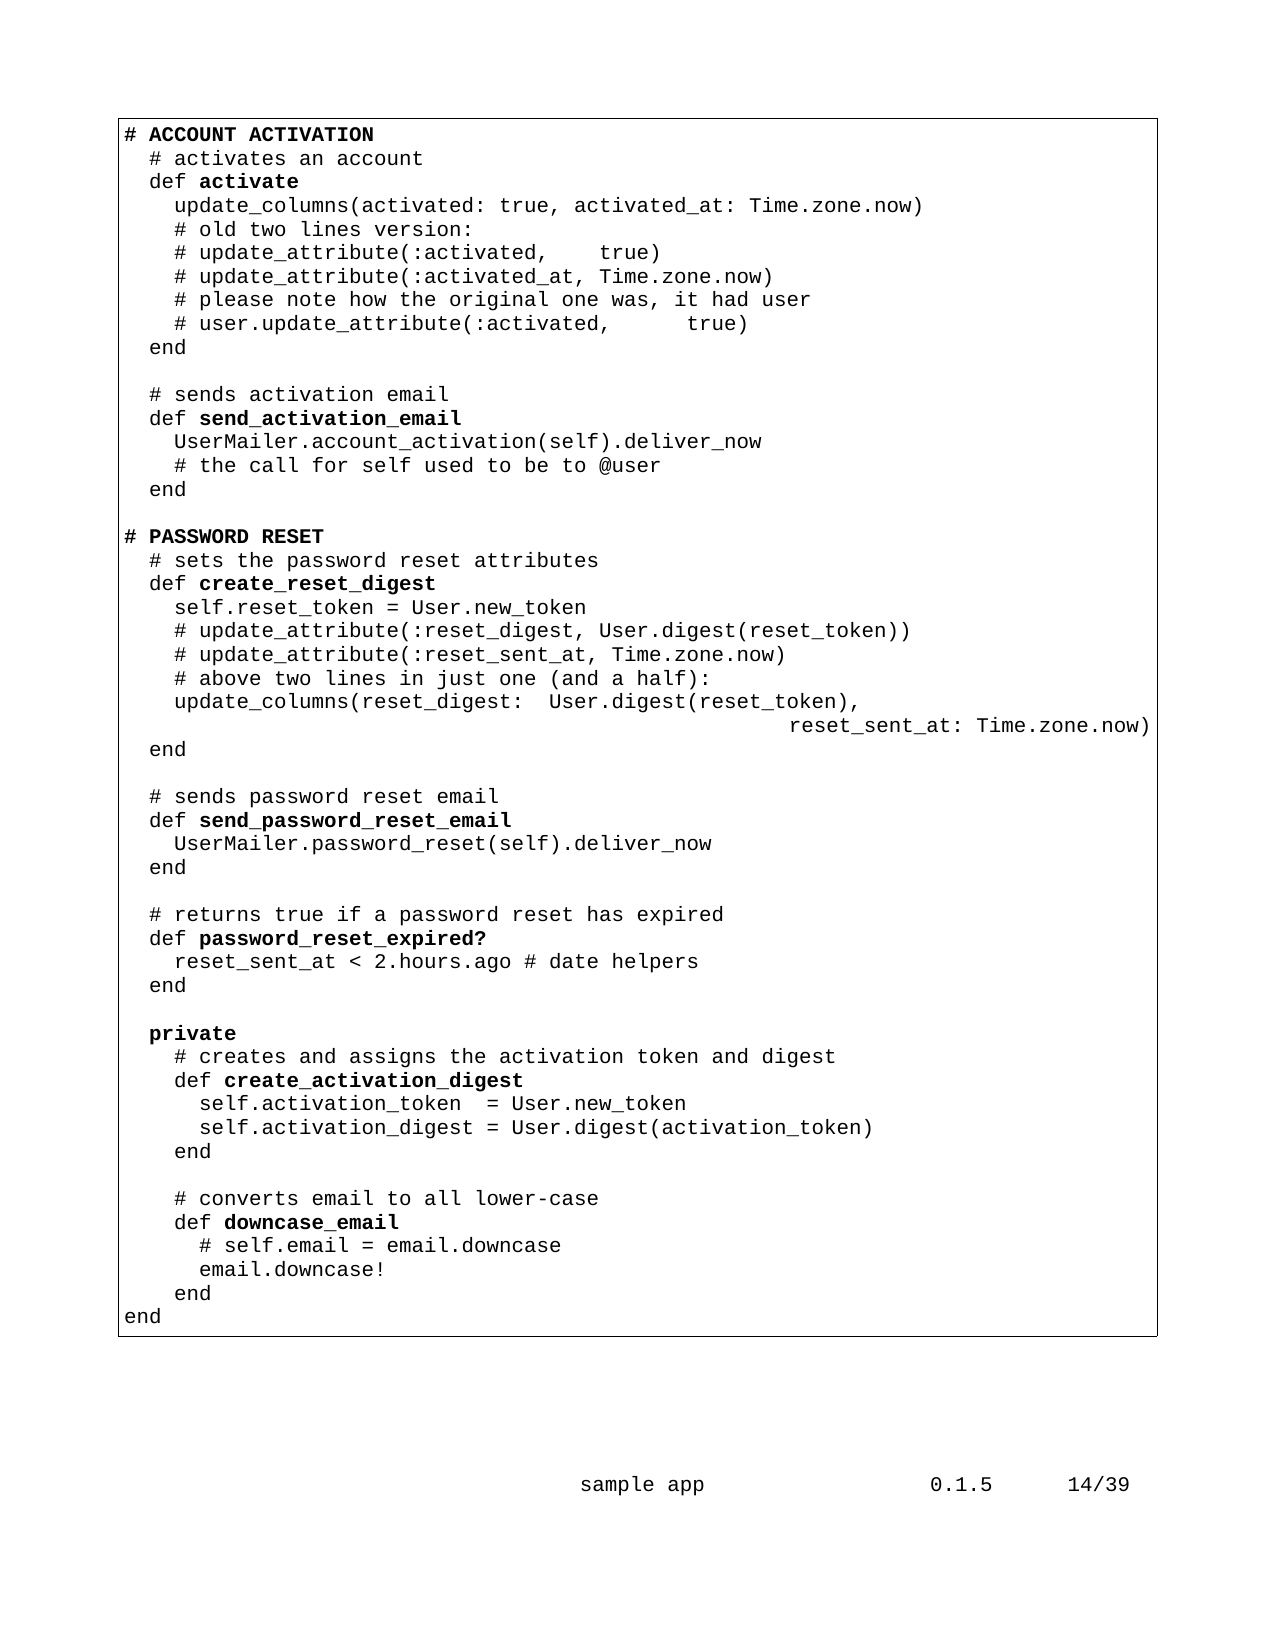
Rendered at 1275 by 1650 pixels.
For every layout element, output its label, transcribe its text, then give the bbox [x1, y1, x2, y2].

table_header # ACCOUNT ACTIVATION # activates an account def activate update_columns(activated: true, activated_at: Time.zone.now) # old two lines version: # update_attribute(:activated, true) # update_attribute(:activated_at, Time.zone.now) # please note how the original one was, it had user # user.update_attribute(:activated, true) end # sends activation email def send_activation_email UserMailer.account_activation(self).deliver_now # the call for self used to be to @user end # PASSWORD RESET # sets the password reset attributes def create_reset_digest self.reset_token = User.new_token # update_attribute(:reset_digest, User.digest(reset_token)) # update_attribute(:reset_sent_at, Time.zone.now) # above two lines in just one (and a half): update_columns(reset_digest: User.digest(reset_token), reset_sent_at: Time.zone.now) end # sends password reset email def send_password_reset_email UserMailer.password_reset(self).deliver_now end # returns true if a password reset has expired def password_reset_expired? reset_sent_at < 2.hours.ago # date helpers end private # creates and assigns the activation token and digest def create_activation_digest self.activation_token = User.new_token self.activation_digest = User.digest(activation_token) end # converts email to all lower-case def downcase_email # self.email = email.downcase email.downcase! end end [119, 119, 1157, 1336]
